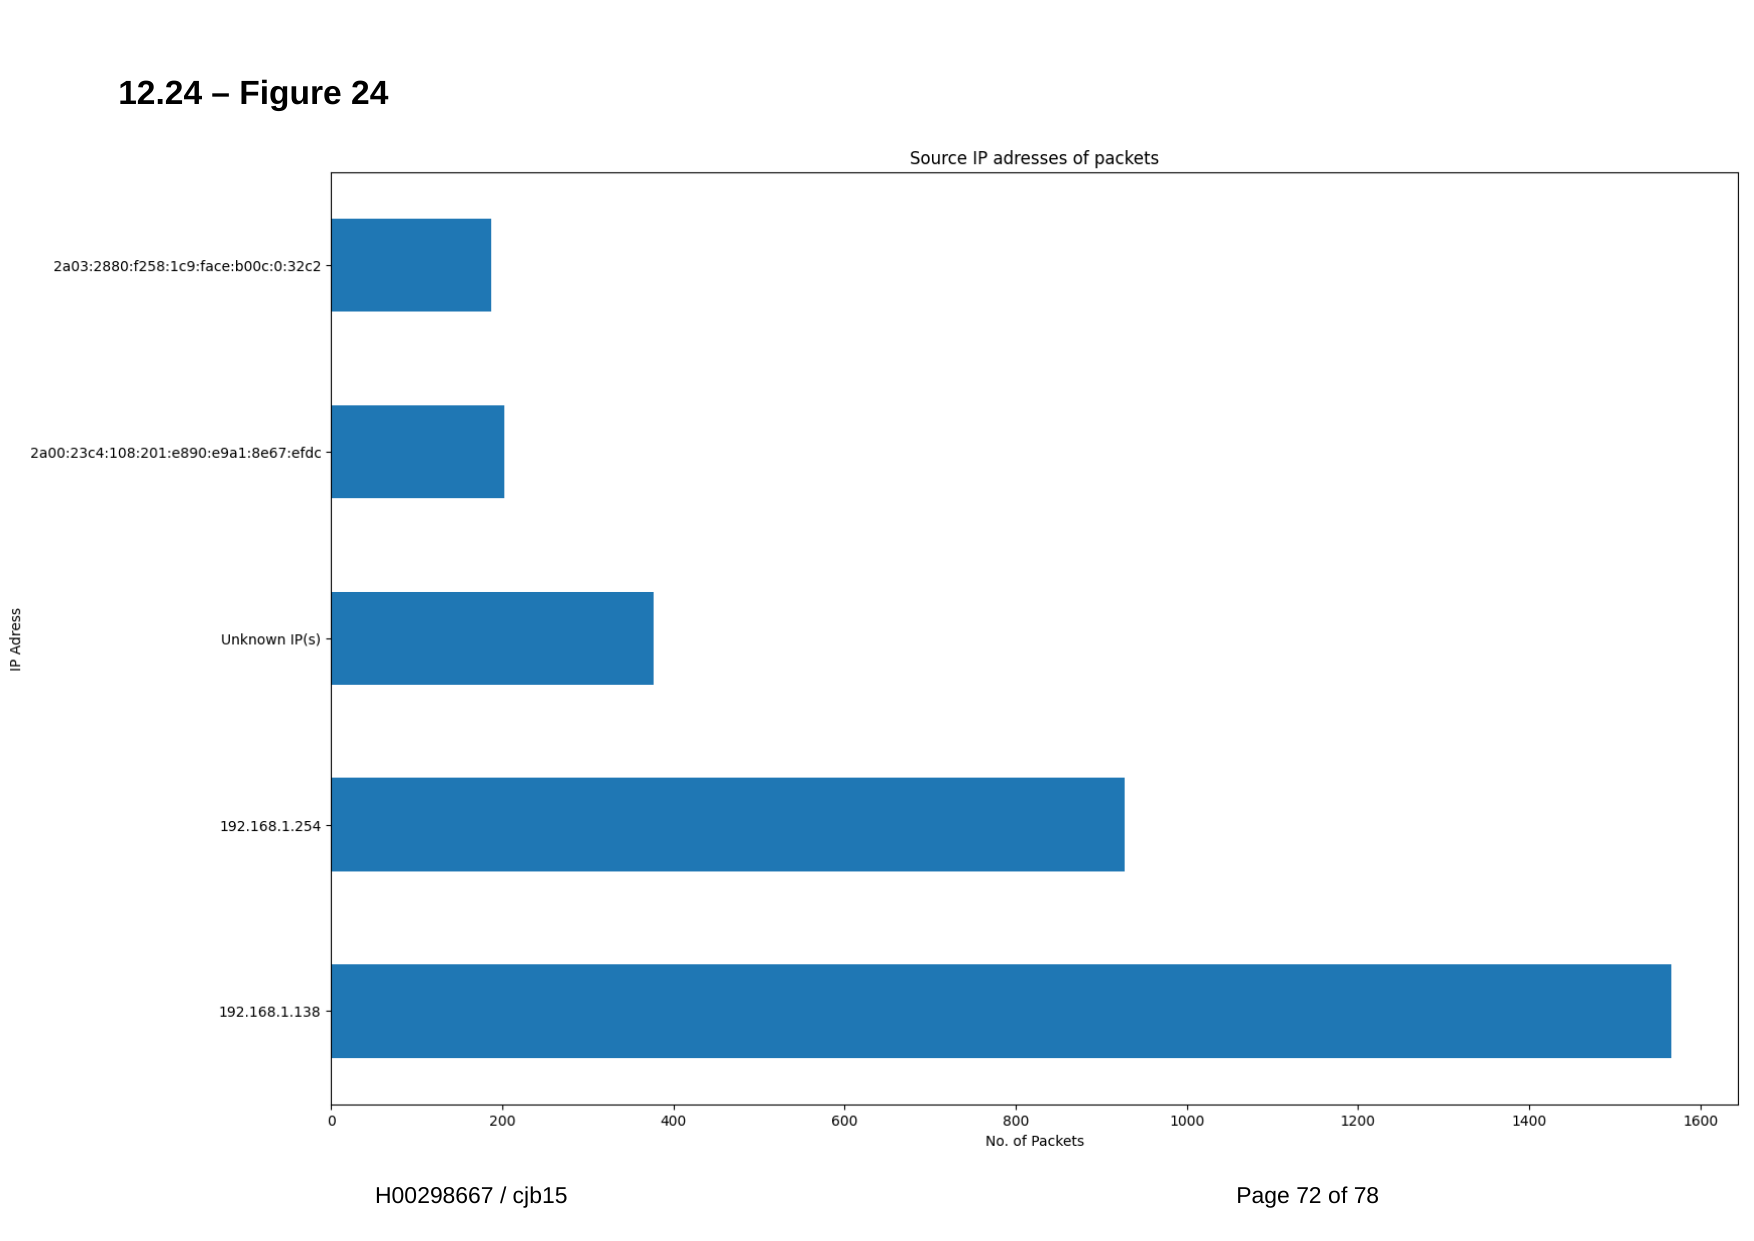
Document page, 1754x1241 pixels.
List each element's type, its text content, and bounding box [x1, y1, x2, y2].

subtitle 12.24 – Figure 24 [118, 73, 1636, 112]
picture [0, 140, 1748, 1158]
